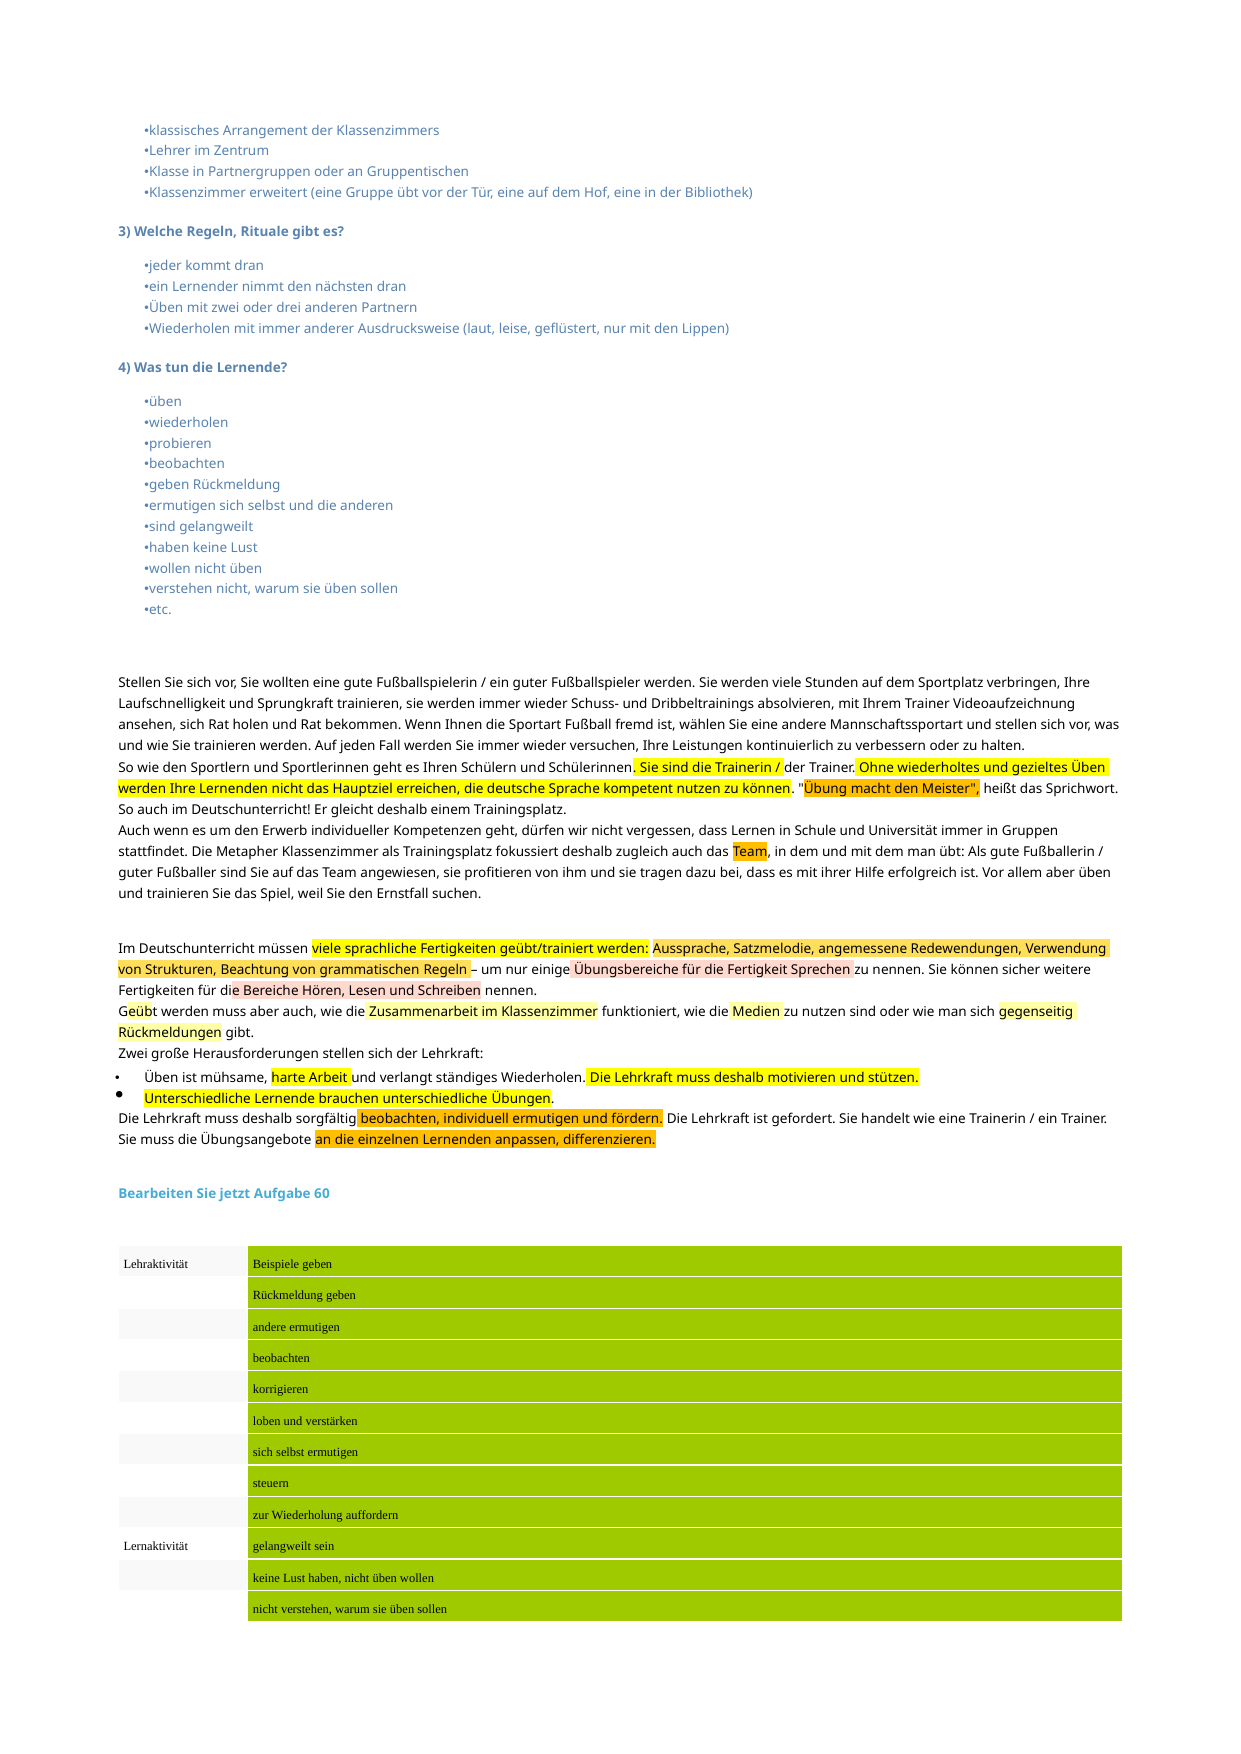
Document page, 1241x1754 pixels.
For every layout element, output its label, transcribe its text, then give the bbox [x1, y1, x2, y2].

table_cell nicht verstehen, warum sie üben sollen [248, 1591, 1122, 1621]
list wiederholen [118, 410, 1122, 431]
text 3) Welche Regeln, Rituale gibt es? [118, 222, 1122, 241]
list verstehen nicht, warum sie üben sollen [118, 577, 1122, 598]
table_cell [119, 1466, 247, 1496]
table_cell [119, 1591, 247, 1621]
list wollen nicht üben [118, 556, 1122, 577]
list Klasse in Partnergruppen oder an Gruppentischen [118, 160, 1122, 181]
list Klassenzimmer erweitert (eine Gruppe übt vor der Tür, eine auf dem Hof, eine in der Bibliothek) [118, 181, 1122, 201]
list sind gelangweilt [118, 514, 1122, 535]
table_cell [119, 1371, 247, 1402]
text Im Deutschunterricht müssen viele sprachliche Fertigkeiten geübt/trainiert werden: Aussprache, Satzmelodie, angemessene Redewendungen, Verwendung von Strukturen, Beachtung von grammatischen Regeln – um nur einige Übungsbereiche für die Fertigkeit Sprechen zu nennen. Sie können sicher weitere Fertigkeiten für die Bereiche Hören, Lesen und Schreiben nennen. [118, 938, 1122, 999]
list Lehrer im Zentrum [118, 139, 1122, 160]
list üben [118, 389, 1122, 410]
list Unterschiedliche Lernende brauchen unterschiedliche Übungen. [118, 1086, 1122, 1109]
list geben Rückmeldung [118, 473, 1122, 494]
table_cell [119, 1434, 247, 1464]
table_cell Rückmeldung geben [248, 1277, 1122, 1308]
list Wiederholen mit immer anderer Ausdrucksweise (laut, leise, geflüstert, nur mit den Lippen) [118, 316, 1122, 337]
list beobachten [118, 452, 1122, 473]
list jeder kommt dran [118, 254, 1122, 275]
table_cell [119, 1560, 247, 1590]
table_cell [119, 1277, 247, 1308]
table_header Beispiele geben [248, 1246, 1122, 1276]
table_cell [119, 1340, 247, 1370]
list ein Lernender nimmt den nächsten dran [118, 275, 1122, 296]
table_cell andere ermutigen [248, 1309, 1122, 1339]
table_cell gelangweilt sein [248, 1528, 1122, 1558]
text 4) Was tun die Lernende? [118, 358, 1122, 376]
table_cell [119, 1309, 247, 1339]
list etc. [118, 598, 1122, 619]
text Bearbeiten Sie jetzt Aufgabe 60 [118, 1184, 1122, 1203]
text Die Lehrkraft muss deshalb sorgfältig beobachten, individuell ermutigen und fördern. Die Lehrkraft ist gefordert. Sie handelt wie eine Trainerin / ein Trainer. Sie muss die Übungsangebote an die einzelnen Lernenden anpassen, differenzieren. [118, 1109, 1122, 1148]
table_cell sich selbst ermutigen [248, 1434, 1122, 1464]
text Geübt werden muss aber auch, wie die Zusammenarbeit im Klassenzimmer funktioniert, wie die Medien zu nutzen sind oder wie man sich gegenseitig Rückmeldungen gibt. [118, 1002, 1122, 1042]
text Zwei große Herausforderungen stellen sich der Lehrkraft: [118, 1044, 1122, 1063]
table_cell [119, 1497, 247, 1527]
list klassisches Arrangement der Klassenzimmers [118, 118, 1122, 139]
table_cell zur Wiederholung auffordern [248, 1497, 1122, 1527]
text So wie den Sportlern und Sportlerinnen geht es Ihren Schülern und Schülerinnen. Sie sind die Trainerin / der Trainer. Ohne wiederholtes und gezieltes Üben werden Ihre Lernenden nicht das Hauptziel erreichen, die deutsche Sprache kompetent nutzen zu können. "Übung macht den Meister", heißt das Sprichwort. So auch im Deutschunterricht! Er gleicht deshalb einem Trainingsplatz. [118, 757, 1122, 818]
list probieren [118, 431, 1122, 452]
table_header Lehraktivität [119, 1246, 247, 1276]
list haben keine Lust [118, 535, 1122, 556]
list Üben mit zwei oder drei anderen Partnern [118, 296, 1122, 316]
table_cell loben und verstärken [248, 1403, 1122, 1433]
text Auch wenn es um den Erwerb individueller Kompetenzen geht, dürfen wir nicht vergessen, dass Lernen in Schule und Universität immer in Gruppen stattfindet. Die Metapher Klassenzimmer als Trainingsplatz fokussiert deshalb zugleich auch das Team, in dem und mit dem man übt: Als gute Fußballerin / guter Fußballer sind Sie auf das Team angewiesen, sie profitieren von ihm und sie tragen dazu bei, dass es mit ihrer Hilfe erfolgreich ist. Vor allem aber üben und trainieren Sie das Spiel, weil Sie den Ernstfall suchen. [118, 821, 1122, 903]
table_cell beobachten [248, 1340, 1122, 1370]
text Stellen Sie sich vor, Sie wollten eine gute Fußballspielerin / ein guter Fußballspieler werden. Sie werden viele Stunden auf dem Sportplatz verbringen, Ihre Laufschnelligkeit und Sprungkraft trainieren, sie werden immer wieder Schuss- und Dribbeltrainings absolvieren, mit Ihrem Trainer Videoaufzeichnung ansehen, sich Rat holen und Rat bekommen. Wenn Ihnen die Sportart Fußball fremd ist, wählen Sie eine andere Mannschaftssportart und stellen sich vor, was und wie Sie trainieren werden. Auf jeden Fall werden Sie immer wieder versuchen, Ihre Leistungen kontinuierlich zu verbessern oder zu halten. [118, 673, 1122, 755]
table_cell Lernaktivität [119, 1528, 247, 1558]
list Üben ist mühsame, harte Arbeit und verlangt ständiges Wiederholen. Die Lehrkraft muss deshalb motivieren und stützen. [118, 1065, 1122, 1086]
table_cell [119, 1403, 247, 1433]
table_cell keine Lust haben, nicht üben wollen [248, 1560, 1122, 1590]
table_cell steuern [248, 1466, 1122, 1496]
list ermutigen sich selbst und die anderen [118, 494, 1122, 514]
table_cell korrigieren [248, 1371, 1122, 1402]
